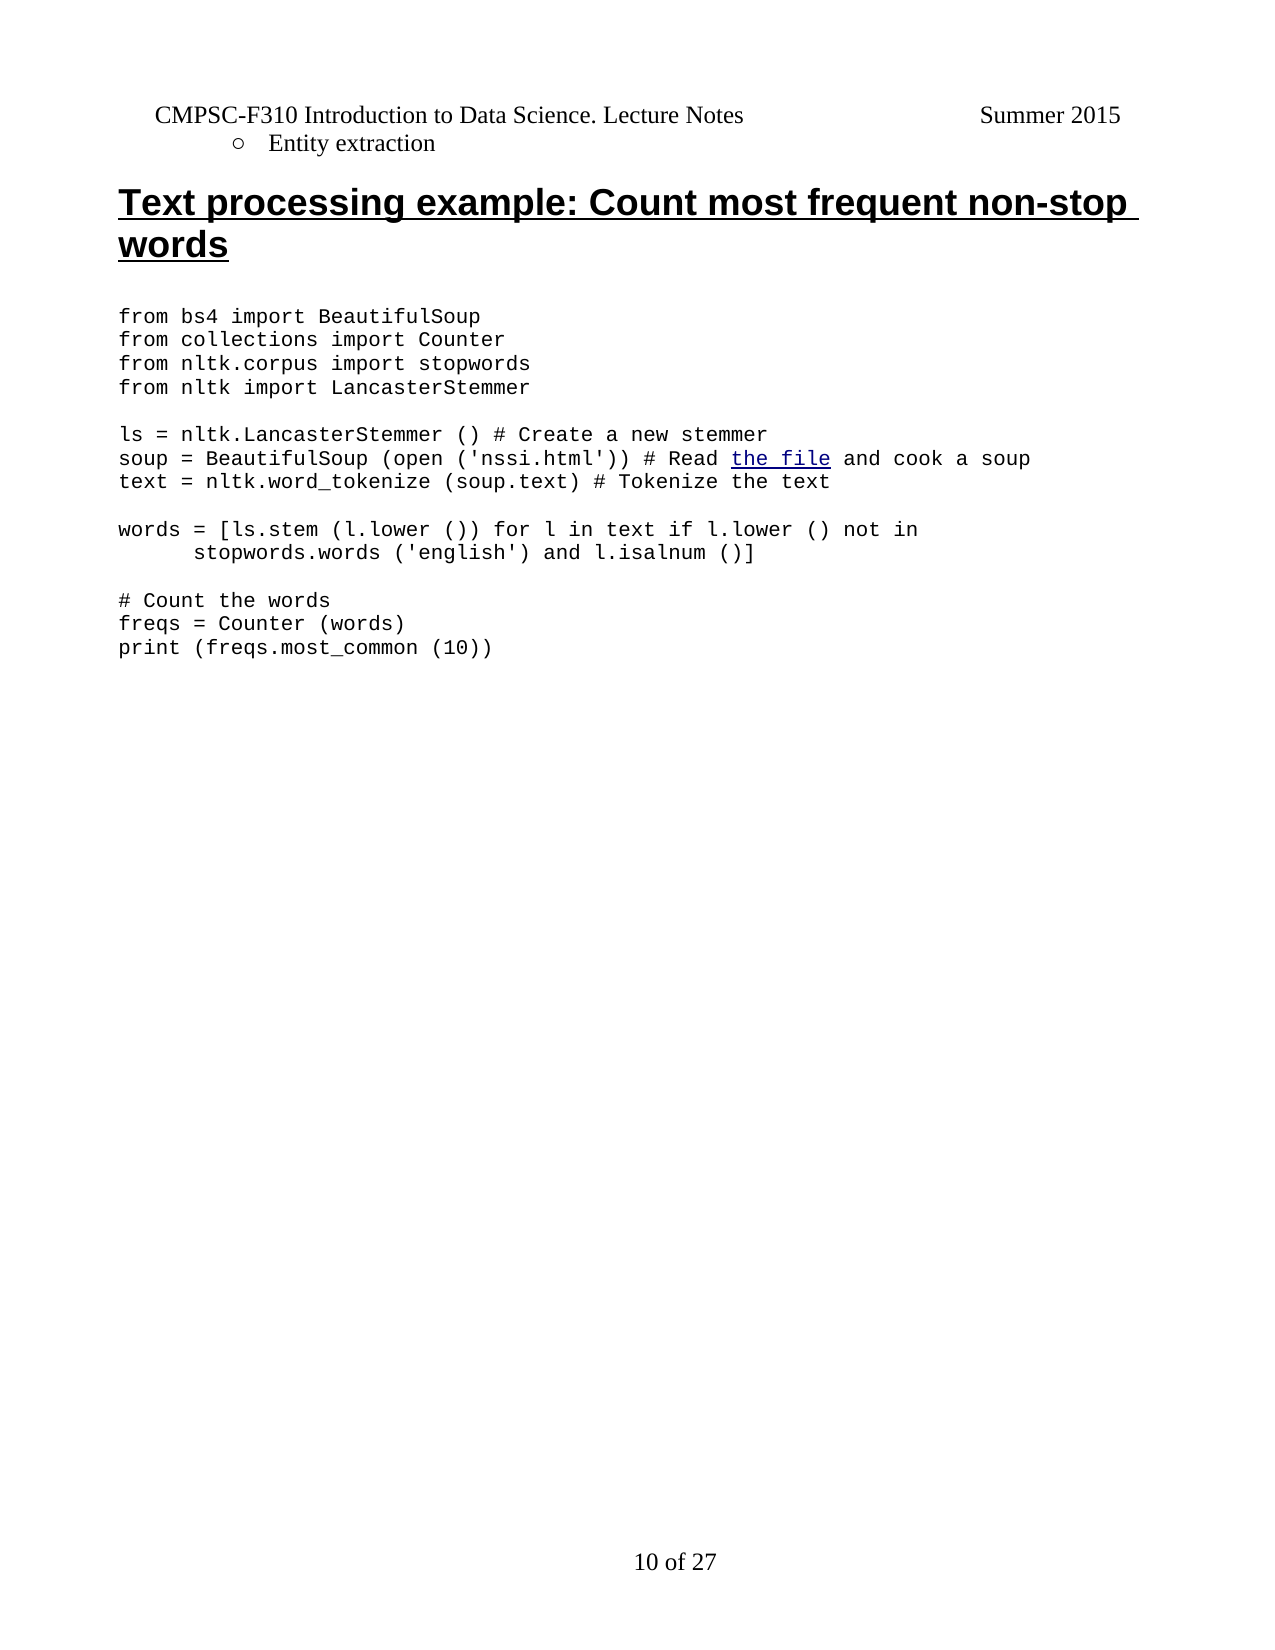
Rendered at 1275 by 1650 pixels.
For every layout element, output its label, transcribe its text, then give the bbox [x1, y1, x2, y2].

text # Count the words [118, 589, 1157, 613]
subtitle Text processing example: Count most frequent non-stop words [118, 182, 1157, 266]
list Entity extraction [231, 129, 1157, 157]
text from bs4 import BeautifulSoup [118, 306, 1157, 329]
text ls = nltk.LancasterStemmer () # Create a new stemmer [118, 424, 1157, 448]
text freqs = Counter (words) [118, 613, 1157, 637]
text soup = BeautifulSoup (open ('nssi.html')) # Read the file and cook a soup [118, 448, 1157, 471]
text text = nltk.word_tokenize (soup.text) # Tokenize the text [118, 471, 1157, 495]
text words = [ls.stem (l.lower ()) for l in text if l.lower () not in [118, 519, 1157, 542]
text stopwords.words ('english') and l.isalnum ()] [118, 542, 1157, 566]
text from collections import Counter [118, 329, 1157, 353]
text from nltk.corpus import stopwords [118, 353, 1157, 377]
text print (freqs.most_common (10)) [118, 637, 1157, 661]
text from nltk import LancasterStemmer [118, 377, 1157, 400]
